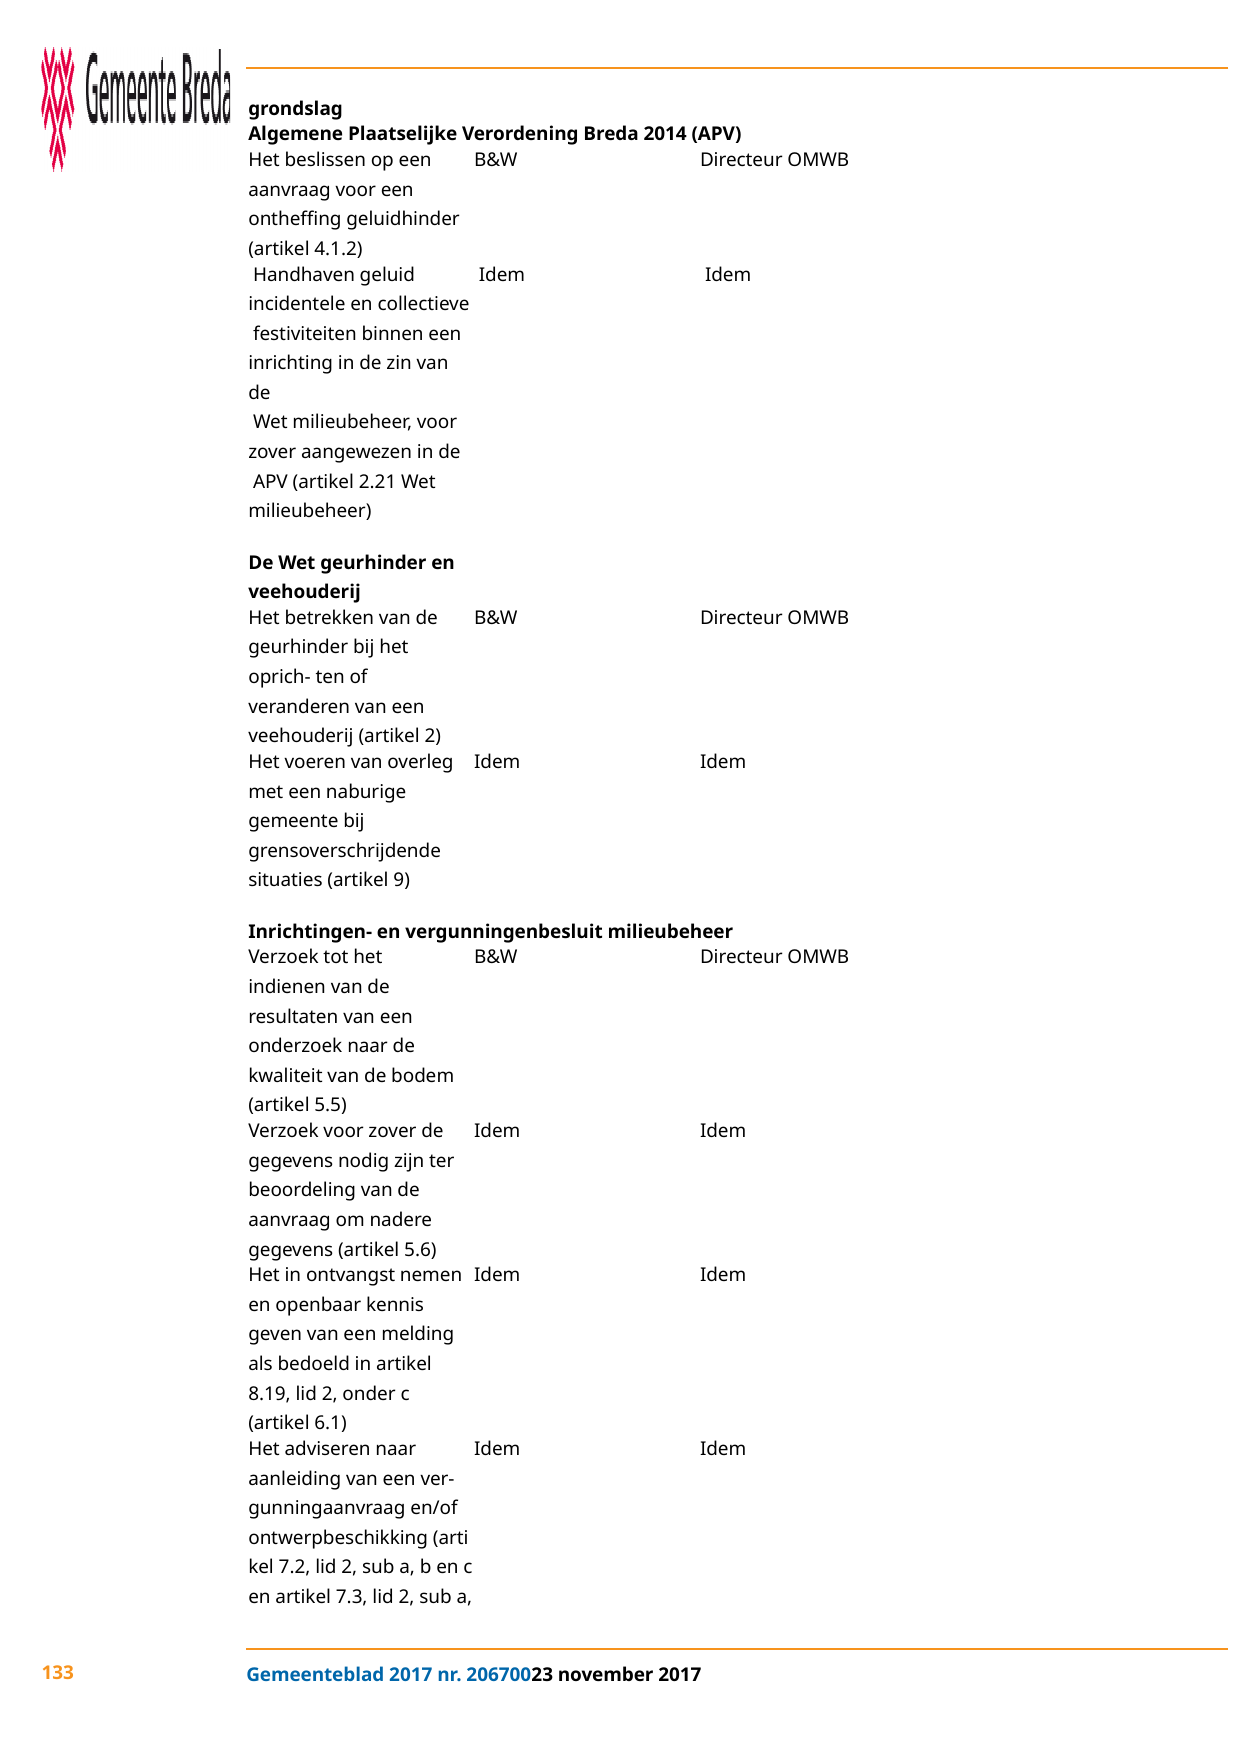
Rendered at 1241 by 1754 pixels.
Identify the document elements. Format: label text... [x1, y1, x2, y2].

table_cell B&W [474, 146, 700, 261]
table_cell B&W [474, 604, 700, 748]
table_cell Idem [474, 1118, 700, 1261]
table_cell Idem [700, 1261, 926, 1435]
table_cell Handhaven geluid incidentele en collectieve festiviteiten binnen een inrichting in de zin van de Wet milieubeheer, voor zover aangewezen in de APV (artikel 2.21 Wet milieubeheer) [248, 261, 474, 523]
table_cell Idem [700, 1118, 926, 1261]
table_cell [474, 523, 700, 549]
table_cell [700, 523, 926, 549]
table_cell [926, 146, 1152, 261]
table_cell Directeur OMWB [700, 944, 926, 1117]
table_cell Verzoek voor zover de gegevens nodig zijn ter beoordeling van de aanvraag om nadere gegevens (artikel 5.6) [248, 1118, 474, 1261]
table_cell [926, 523, 1152, 549]
table_cell Directeur OMWB [700, 604, 926, 748]
table_cell Het in ontvangst nemen en openbaar kennis geven van een melding als bedoeld in artikel 8.19, lid 2, onder c (artikel 6.1) [248, 1261, 474, 1435]
table_cell [248, 523, 474, 549]
table_header [926, 95, 1152, 121]
table_cell [926, 261, 1152, 523]
table_cell Verzoek tot het indienen van de resultaten van een onderzoek naar de kwaliteit van de bodem (artikel 5.5) [248, 944, 474, 1117]
table_cell Idem [700, 748, 926, 892]
table_cell Het adviseren naar aanleiding van een ver- gunningaanvraag en/of ontwerpbeschikking (artikel 7.2, lid 2, sub a, b en c en artikel 7.3, lid 2, sub a, [248, 1435, 474, 1609]
table_cell Directeur OMWB [700, 146, 926, 261]
table_cell B&W [474, 944, 700, 1117]
table_cell [926, 944, 1152, 1117]
picture [41, 47, 231, 172]
table_cell [926, 549, 1152, 604]
table_cell Idem [474, 748, 700, 892]
table_cell Idem [474, 1435, 700, 1609]
table_cell Het betrekken van de geurhinder bij het oprich- ten of veranderen van een veehouderij (artikel 2) [248, 604, 474, 748]
table_cell Idem [474, 1261, 700, 1435]
table_cell [926, 604, 1152, 748]
table_cell Het voeren van overleg met een naburige gemeente bij grensoverschrijdende situaties (artikel 9) [248, 748, 474, 892]
table_cell Idem [474, 261, 700, 523]
table_cell Idem [700, 1435, 926, 1609]
table_cell Algemene Plaatselijke Verordening Breda 2014 (APV) [248, 121, 1152, 146]
table_cell [926, 1435, 1152, 1609]
table_cell [700, 549, 926, 604]
table_header [700, 95, 926, 121]
table_header grondslag [248, 95, 474, 121]
table_cell [926, 748, 1152, 892]
table_cell [926, 1118, 1152, 1261]
table_cell [248, 892, 1152, 918]
table_cell [926, 1261, 1152, 1435]
table_cell Het beslissen op een aanvraag voor een ontheffing geluidhinder (artikel 4.1.2) [248, 146, 474, 261]
table_cell Inrichtingen- en vergunningenbesluit milieubeheer [248, 918, 1152, 944]
table_cell [474, 549, 700, 604]
table_cell Idem [700, 261, 926, 523]
table_header [474, 95, 700, 121]
table_cell De Wet geurhinder en veehouderij [248, 549, 474, 604]
